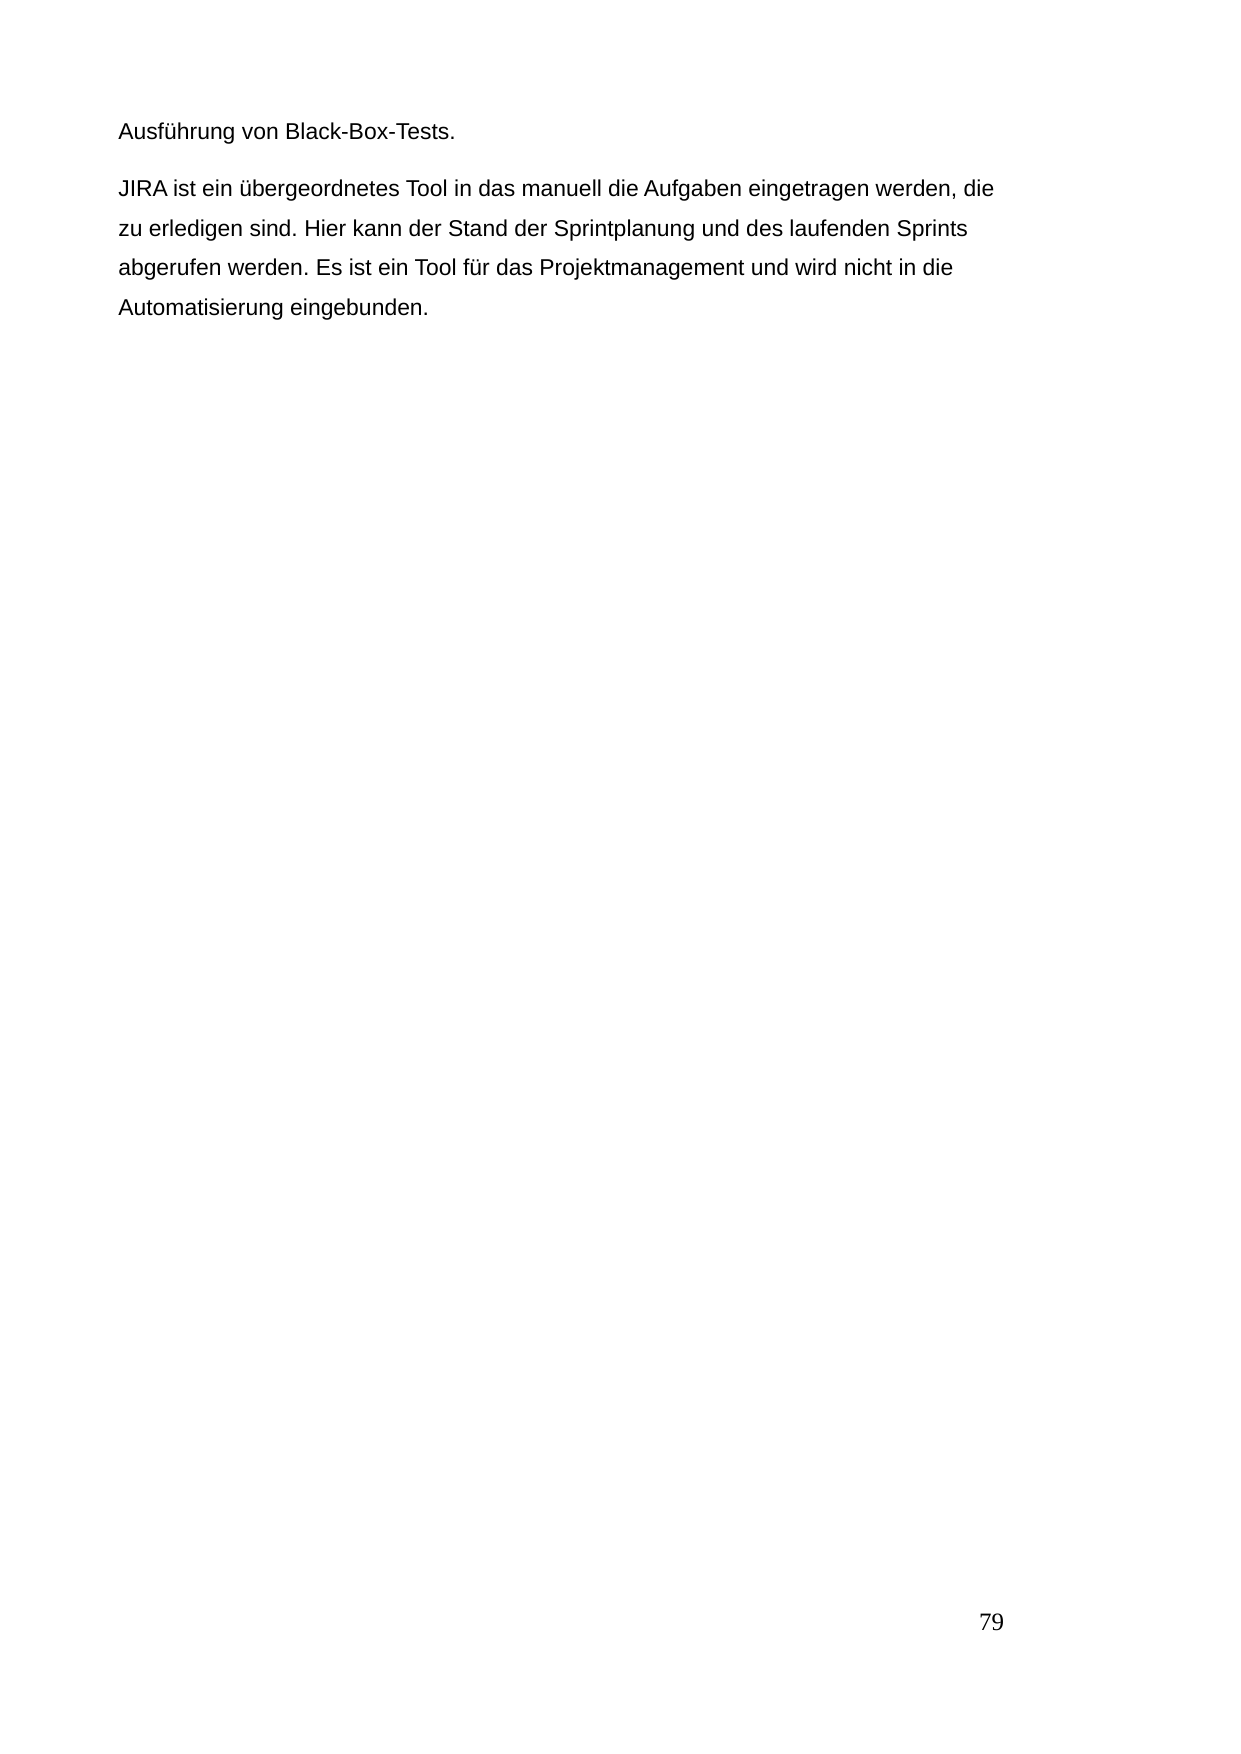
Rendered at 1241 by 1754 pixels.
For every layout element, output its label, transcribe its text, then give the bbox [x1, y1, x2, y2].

text Ausführung von Black-Box-Tests. [118, 118, 1004, 144]
text JIRA ist ein übergeordnetes Tool in das manuell die Aufgaben eingetragen werden, die zu erledigen sind. Hier kann der Stand der Sprintplanung und des laufenden Sprints abgerufen werden. Es ist ein Tool für das Projektmanagement und wird nicht in die Automatisierung eingebunden. [118, 175, 1004, 320]
